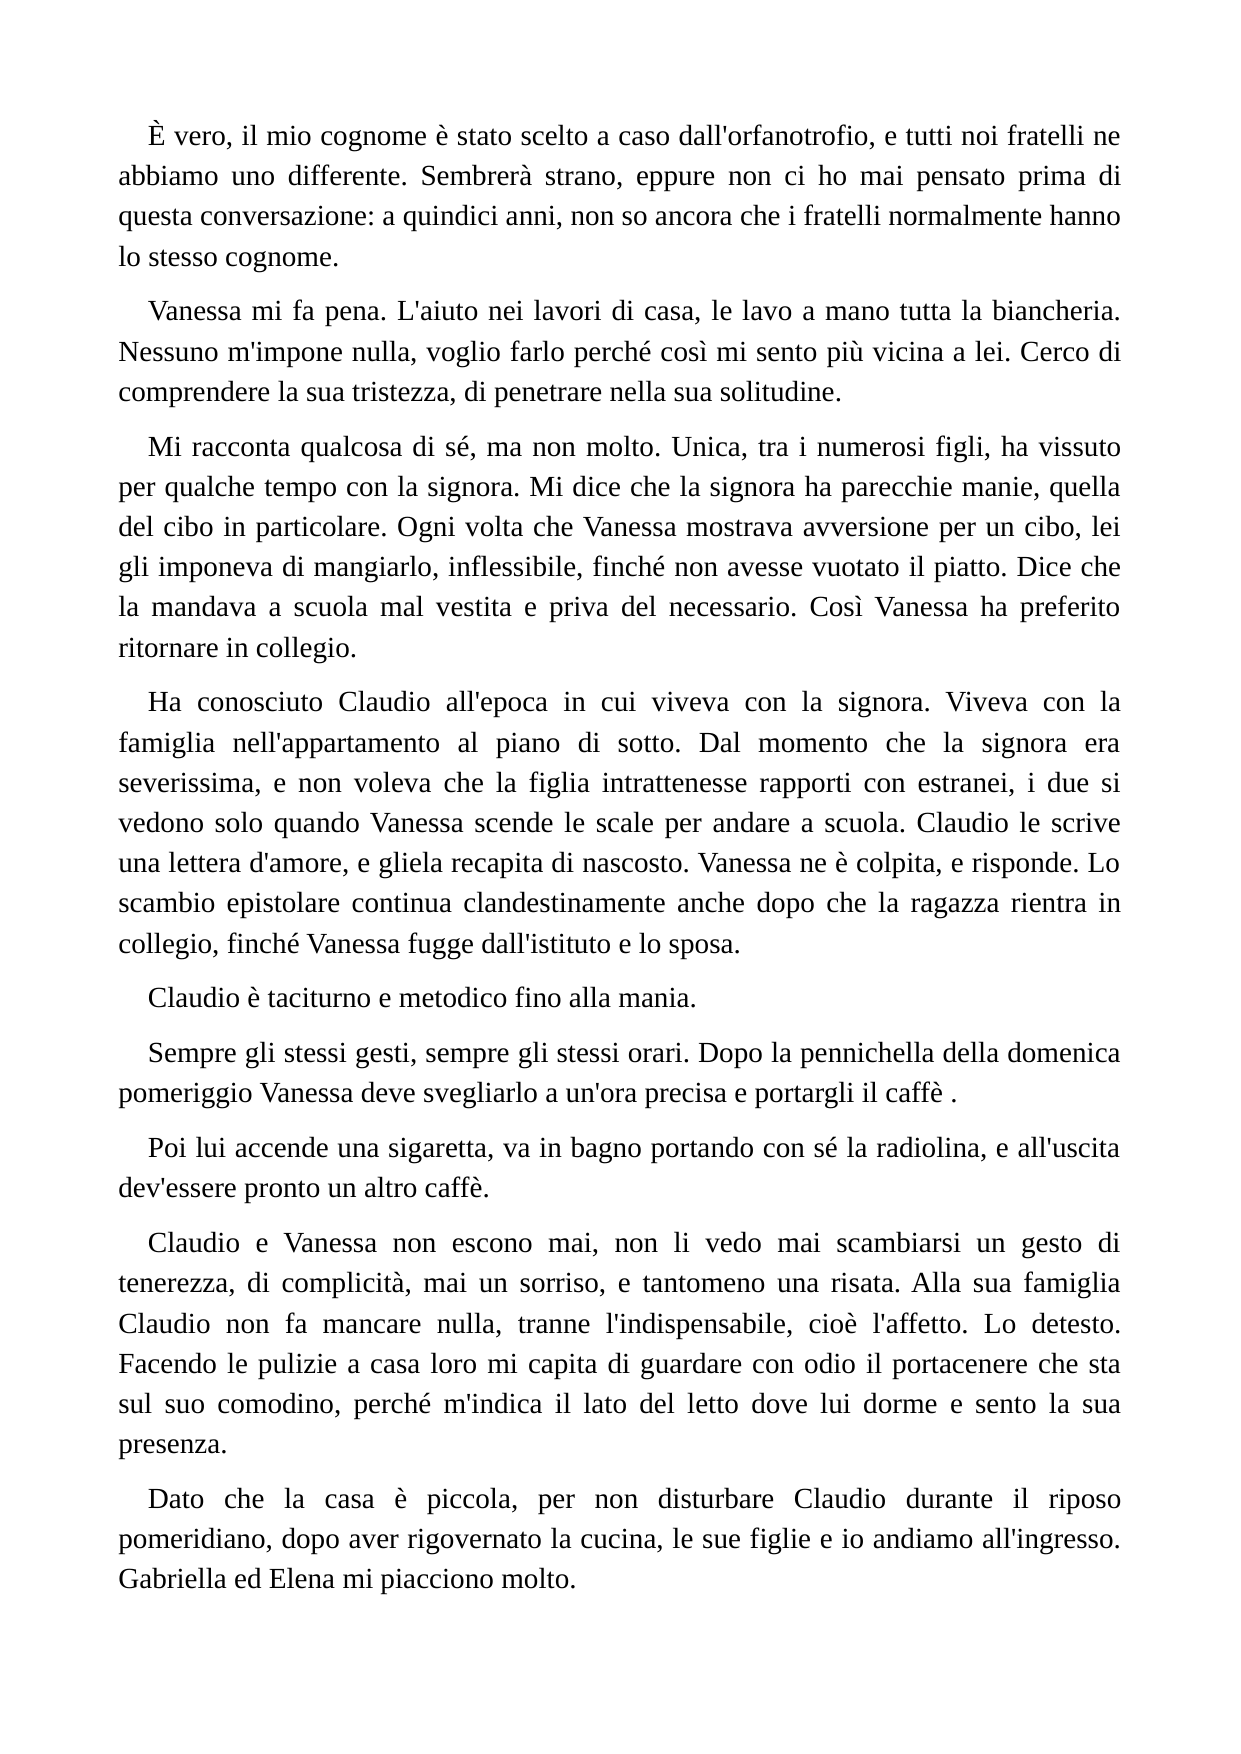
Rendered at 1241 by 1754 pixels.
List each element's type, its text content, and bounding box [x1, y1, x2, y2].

text Sempre gli stessi gesti, sempre gli stessi orari. Dopo la pennichella della domenica pomeriggio Vanessa deve svegliarlo a un'ora precisa e portargli il caffè . [118, 1035, 1122, 1109]
text È vero, il mio cognome è stato scelto a caso dall'orfanotrofio, e tutti noi fratelli ne abbiamo uno differente. Sembrerà strano, eppure non ci ho mai pensato prima di questa conversazione: a quindici anni, non so ancora che i fratelli normalmente hanno lo stesso cognome. [118, 118, 1122, 272]
text Vanessa mi fa pena. L'aiuto nei lavori di casa, le lavo a mano tutta la biancheria. Nessuno m'impone nulla, voglio farlo perché così mi sento più vicina a lei. Cerco di comprendere la sua tristezza, di penetrare nella sua solitudine. [118, 293, 1122, 407]
text Mi racconta qualcosa di sé, ma non molto. Unica, tra i numerosi figli, ha vissuto per qualche tempo con la signora. Mi dice che la signora ha parecchie manie, quella del cibo in particolare. Ogni volta che Vanessa mostrava avversione per un cibo, lei gli imponeva di mangiarlo, inflessibile, finché non avesse vuotato il piatto. Dice che la mandava a scuola mal vestita e priva del necessario. Così Vanessa ha preferito ritornare in collegio. [118, 429, 1122, 663]
text Poi lui accende una sigaretta, va in bagno portando con sé la radiolina, e all'uscita dev'essere pronto un altro caffè. [118, 1130, 1122, 1204]
text Ha conosciuto Claudio all'epoca in cui viveva con la signora. Viveva con la famiglia nell'appartamento al piano di sotto. Dal momento che la signora era severissima, e non voleva che la figlia intrattenesse rapporti con estranei, i due si vedono solo quando Vanessa scende le scale per andare a scuola. Claudio le scrive una lettera d'amore, e gliela recapita di nascosto. Vanessa ne è colpita, e risponde. Lo scambio epistolare continua clandestinamente anche dopo che la ragazza rientra in collegio, finché Vanessa fugge dall'istituto e lo sposa. [118, 684, 1122, 959]
text Dato che la casa è piccola, per non disturbare Claudio durante il riposo pomeridiano, dopo aver rigovernato la cucina, le sue figlie e io andiamo all'ingresso. Gabriella ed Elena mi piacciono molto. [118, 1481, 1122, 1595]
text Claudio è taciturno e metodico fino alla mania. [118, 981, 1122, 1014]
text Claudio e Vanessa non escono mai, non li vedo mai scambiarsi un gesto di tenerezza, di complicità, mai un sorriso, e tantomeno una risata. Alla sua famiglia Claudio non fa mancare nulla, tranne l'indispensabile, cioè l'affetto. Lo detesto. Facendo le pulizie a casa loro mi capita di guardare con odio il portacenere che sta sul suo comodino, perché m'indica il lato del letto dove lui dorme e sento la sua presenza. [118, 1225, 1122, 1460]
